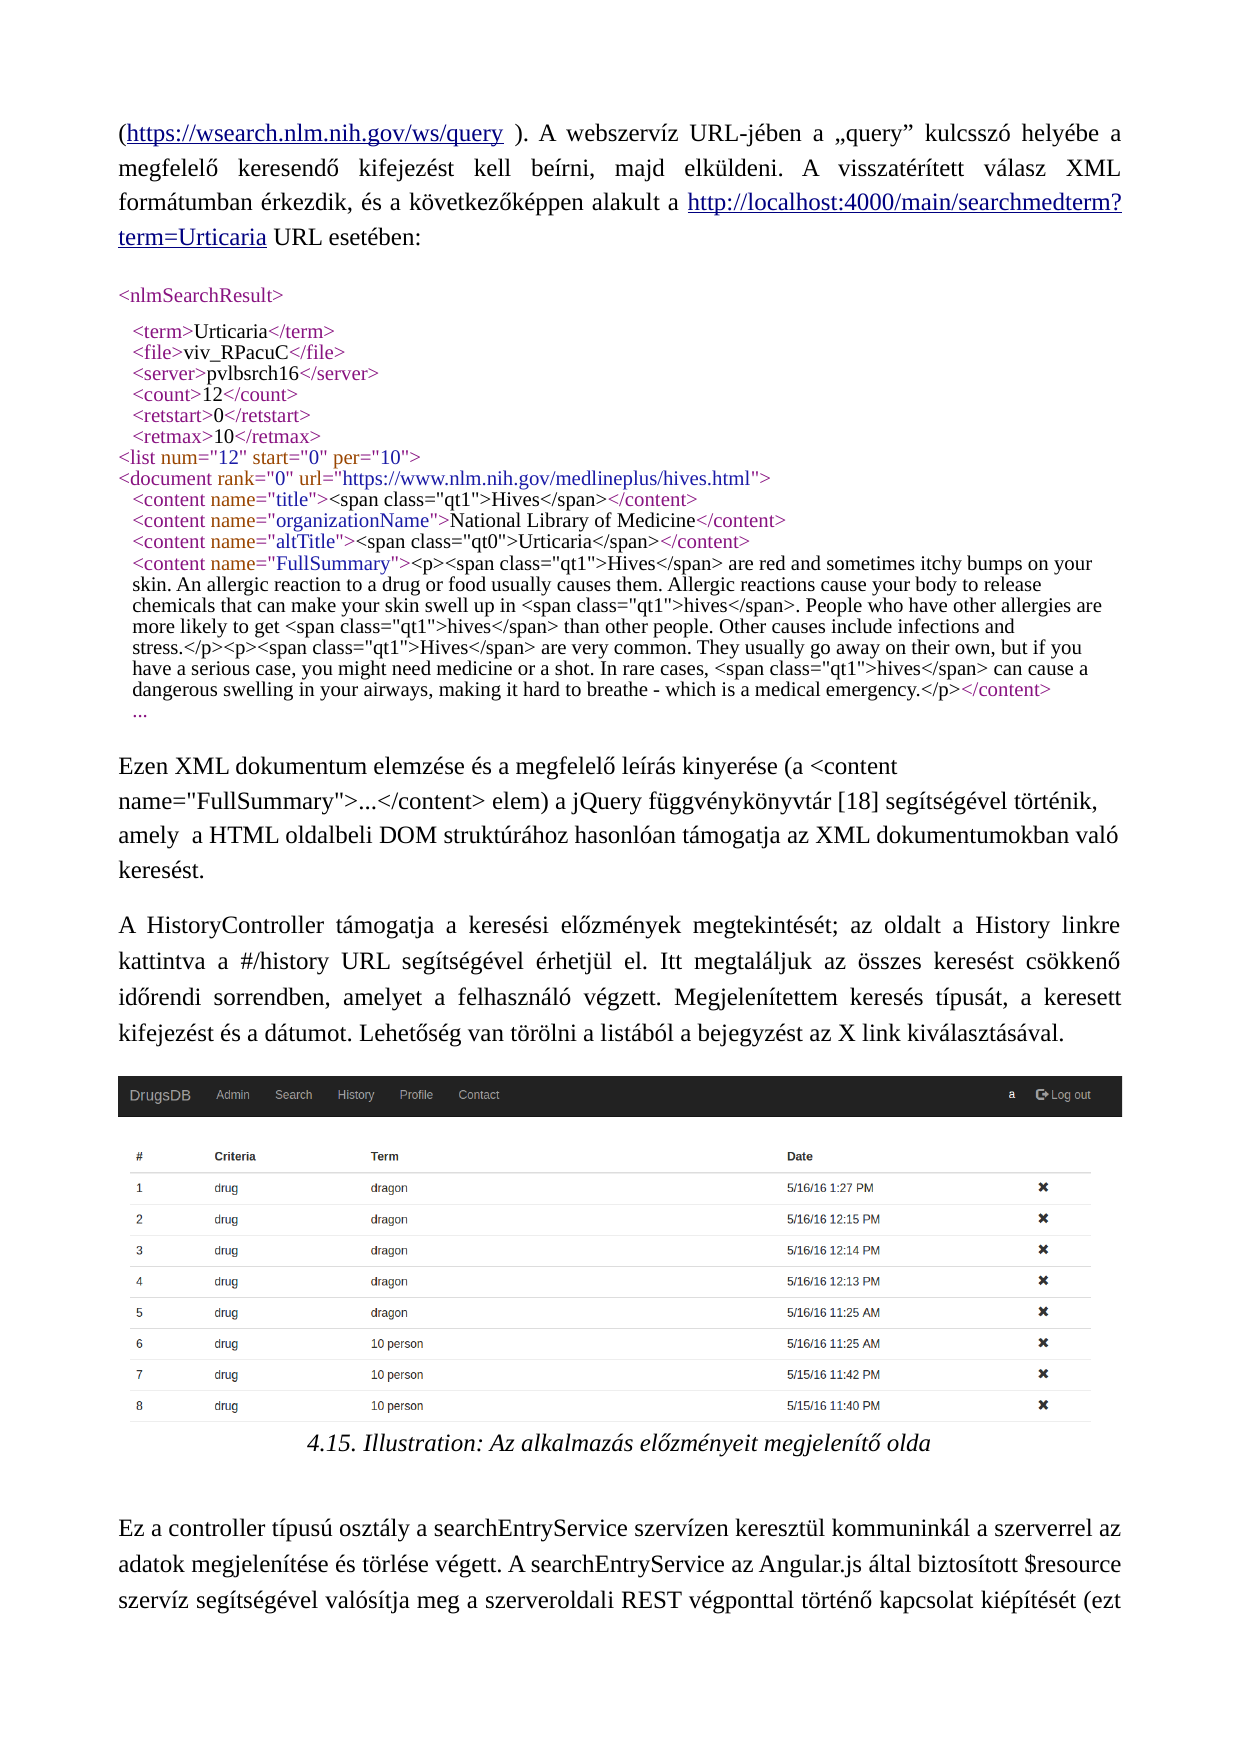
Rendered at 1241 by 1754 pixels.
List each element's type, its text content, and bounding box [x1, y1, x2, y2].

text <count>12</count> [132, 385, 1122, 406]
list ... [132, 700, 1122, 721]
text <document rank="0" url="https://www.nlm.nih.gov/medlineplus/hives.html"> [118, 469, 1122, 490]
text <file>viv_RPacuC</file> [132, 343, 1122, 364]
text <content name="title"><span class="qt1">Hives</span></content> [132, 490, 1122, 511]
text <content name="FullSummary"><p><span class="qt1">Hives</span> are red and sometimes itchy bumps on your skin. An allergic reaction to a drug or food usually causes them. Allergic reactions cause your body to release chemicals that can make your skin swell up in <span class="qt1">hives</span>. People who have other allergies are more likely to get <span class="qt1">hives</span> than other people. Other causes include infections and stress.</p><p><span class="qt1">Hives</span> are very common. They usually go away on their own, but if you have a serious case, you might need medicine or a shot. In rare cases, <span class="qt1">hives</span> can cause a dangerous swelling in your airways, making it hard to breathe - which is a medical emergency.</p></content> [132, 553, 1122, 700]
title (https://wsearch.nlm.nih.gov/ws/query ). A webszervíz URL-jében a „query” kulcsszó helyébe a megfelelő keresendő kifejezést kell beírni, majd elküldeni. A visszatérített válasz XML formátumban érkezdik, és a következőképpen alakult a http://localhost:4000/main/searchmedterm?term=Urticaria URL esetében: [118, 118, 1122, 250]
text A HistoryController támogatja a keresési előzmények megtekintését; az oldalt a History linkre kattintva a #/history URL segítségével érhetjül el. Itt megtaláljuk az összes keresést csökkenő időrendi sorrendben, amelyet a felhasználó végzett. Megjelenítettem keresés típusát, a keresett kifejezést és a dátumot. Lehetőség van törölni a listából a bejegyzést az X link kiválasztásával. [118, 904, 1122, 1048]
text 4.15. Illustration: Az alkalmazás előzményeit megjelenítő olda [118, 1428, 1122, 1456]
text <retmax>10</retmax> [132, 427, 1122, 448]
text <retstart>0</retstart> [132, 406, 1122, 427]
text Ez a controller típusú osztály a searchEntryService szervízen keresztül kommuninkál a szerverrel az adatok megjelenítése és törlése végett. A searchEntryService az Angular.js által biztosított $resource szervíz segítségével valósítja meg a szerveroldali REST végponttal történő kapcsolat kiépítését (ezt [118, 1507, 1122, 1616]
text <content name="altTitle"><span class="qt0">Urticaria</span></content> [132, 532, 1122, 553]
text <server>pvlbsrch16</server> [132, 364, 1122, 385]
text <term>Urticaria</term> [132, 322, 1122, 343]
picture [118, 1076, 1123, 1428]
title Ezen XML dokumentum elemzése és a megfelelő leírás kinyerése (a <content name="FullSummary">...</content> elem) a jQuery függvénykönyvtár [18] segítségével történik, amely a HTML oldalbeli DOM struktúrához hasonlóan támogatja az XML dokumentumokban való keresést. [118, 751, 1122, 884]
text <content name="organizationName">National Library of Medicine</content> [132, 511, 1122, 532]
text <nlmSearchResult> [118, 286, 1122, 307]
text <list num="12" start="0" per="10"> [118, 448, 1122, 469]
